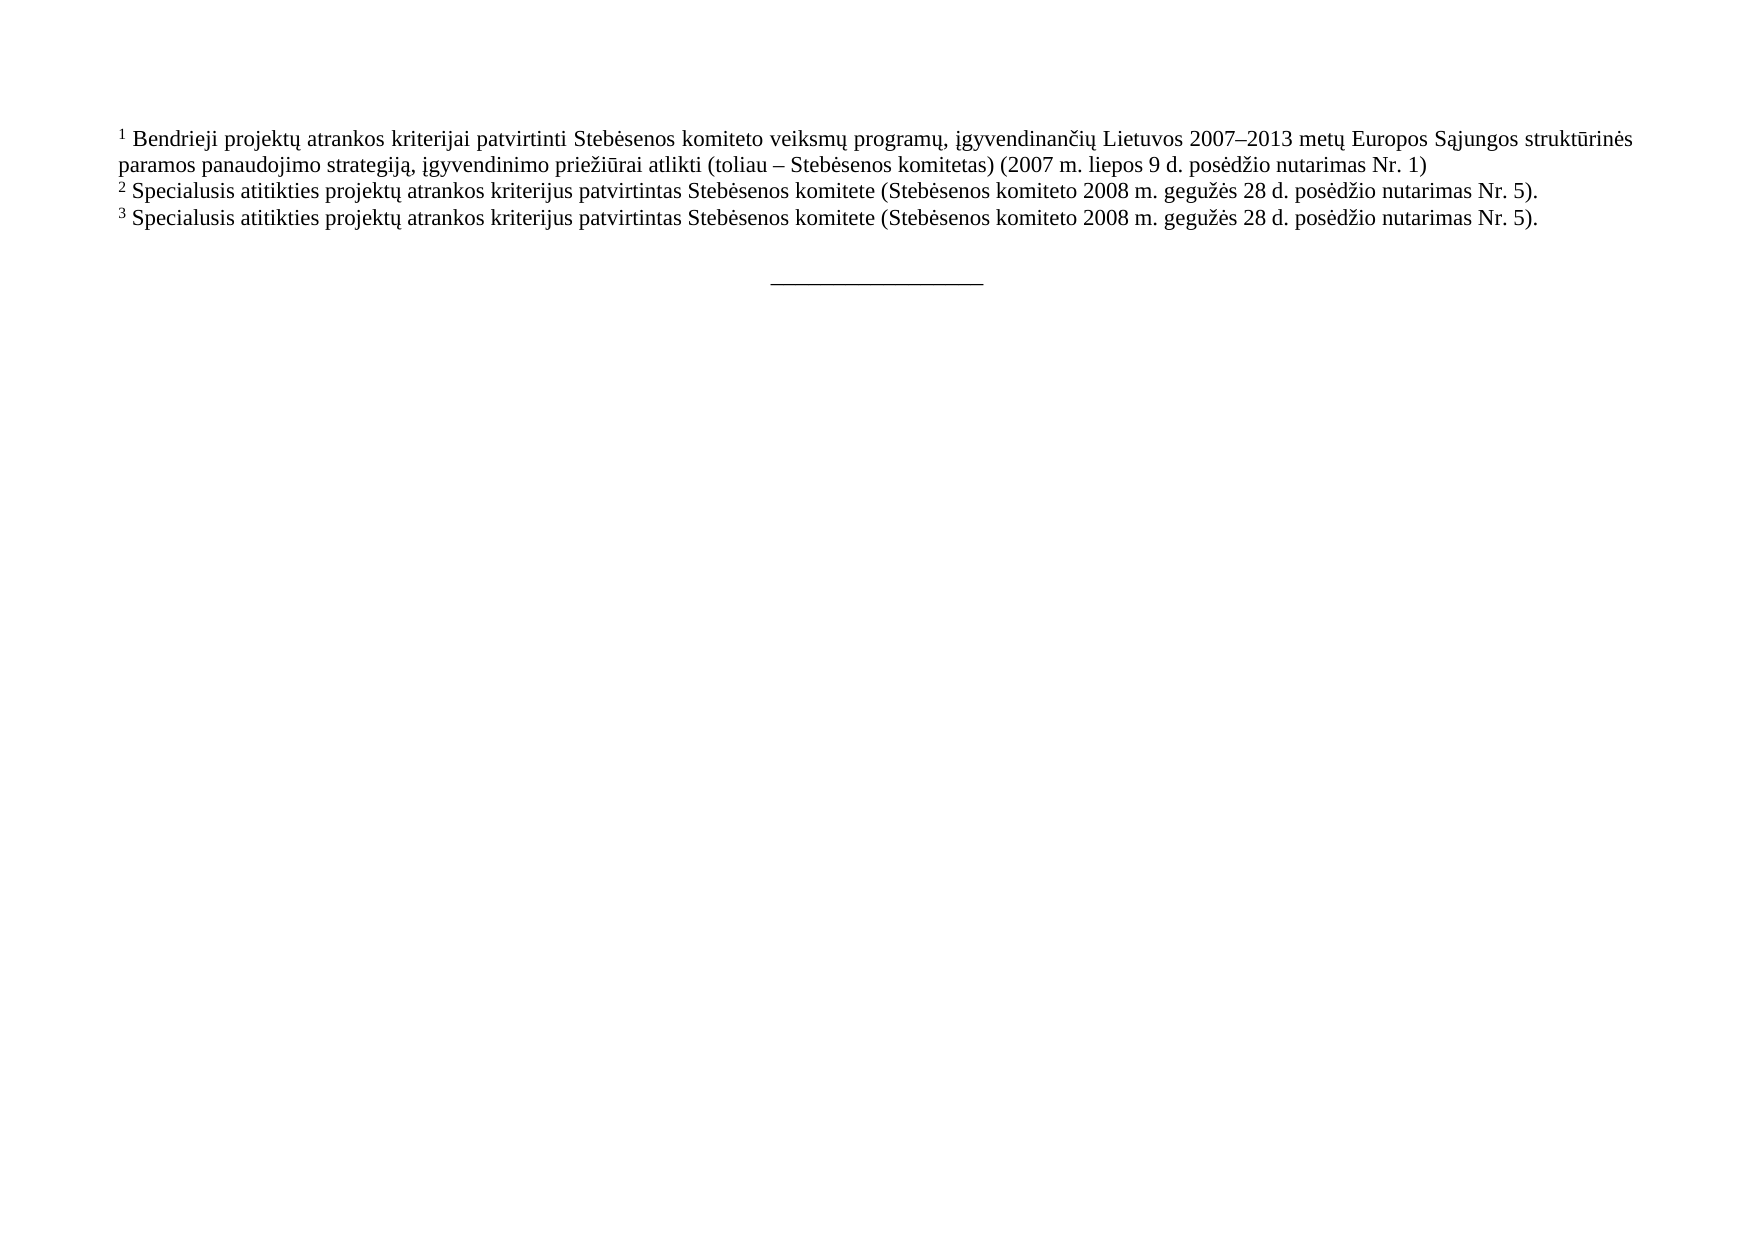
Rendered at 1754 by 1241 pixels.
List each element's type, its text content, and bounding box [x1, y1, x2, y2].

text _________________ [118, 259, 1635, 288]
text 2 Specialusis atitikties projektų atrankos kriterijus patvirtintas Stebėsenos komitete (Stebėsenos komiteto 2008 m. gegužės 28 d. posėdžio nutarimas Nr. 5). [118, 177, 1635, 204]
text 3 Specialusis atitikties projektų atrankos kriterijus patvirtintas Stebėsenos komitete (Stebėsenos komiteto 2008 m. gegužės 28 d. posėdžio nutarimas Nr. 5). [118, 204, 1635, 230]
text 1 Bendrieji projektų atrankos kriterijai patvirtinti Stebėsenos komiteto veiksmų programų, įgyvendinančių Lietuvos 2007–2013 metų Europos Sąjungos struktūrinės paramos panaudojimo strategiją, įgyvendinimo priežiūrai atlikti (toliau – Stebėsenos komitetas) (2007 m. liepos 9 d. posėdžio nutarimas Nr. 1) [118, 125, 1635, 177]
